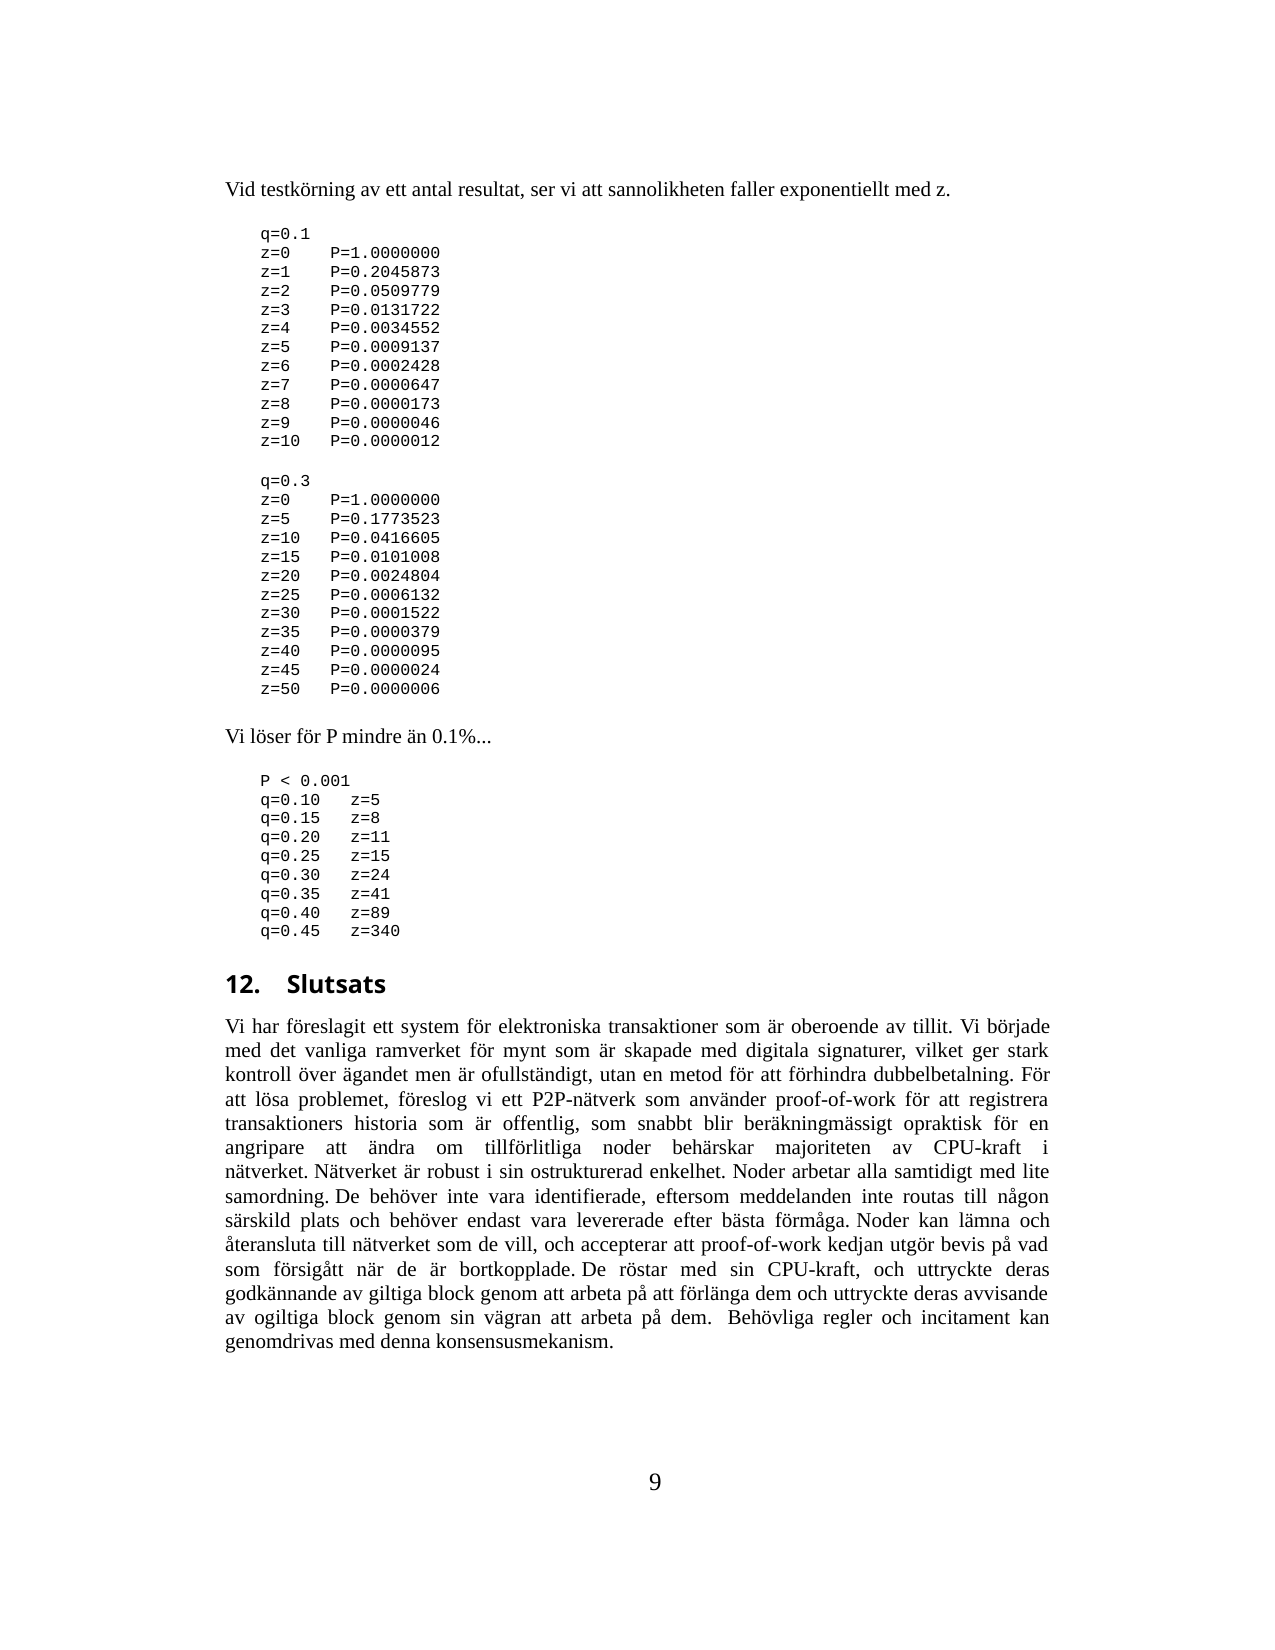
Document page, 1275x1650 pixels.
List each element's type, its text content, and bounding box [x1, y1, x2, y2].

text Vid testkörning av ett antal resultat, ser vi att sannolikheten faller exponentiellt med z. [225, 177, 1050, 201]
text Vi har föreslagit ett system för elektroniska transaktioner som är oberoende av tillit. Vi började med det vanliga ramverket för mynt som är skapade med digitala signaturer, vilket ger stark kontroll över ägandet men är ofullständigt, utan en metod för att förhindra dubbelbetalning. För att lösa problemet, föreslog vi ett P2P-nätverk som använder proof-of-work för att registrera transaktioners historia som är offentlig, som snabbt blir beräkningmässigt opraktisk för en angripare att ändra om tillförlitliga noder behärskar majoriteten av CPU-kraft i nätverket. Nätverket är robust i sin ostrukturerad enkelhet. Noder arbetar alla samtidigt med lite samordning. De behöver inte vara identifierade, eftersom meddelanden inte routas till någon särskild plats och behöver endast vara levererade efter bästa förmåga. Noder kan lämna och återansluta till nätverket som de vill, och accepterar att proof-of-work kedjan utgör bevis på vad som försigått när de är bortkopplade. De röstar med sin CPU-kraft, och uttryckte deras godkännande av giltiga block genom att arbeta på att förlänga dem och uttryckte deras avvisande av ogiltiga block genom sin vägran att arbeta på dem. Behövliga regler och incitament kan genomdrivas med denna konsensusmekanism. [225, 1014, 1050, 1353]
text Vi löser för P mindre än 0.1%... [225, 724, 1050, 748]
subtitle 12. Slutsats [225, 967, 1050, 1001]
